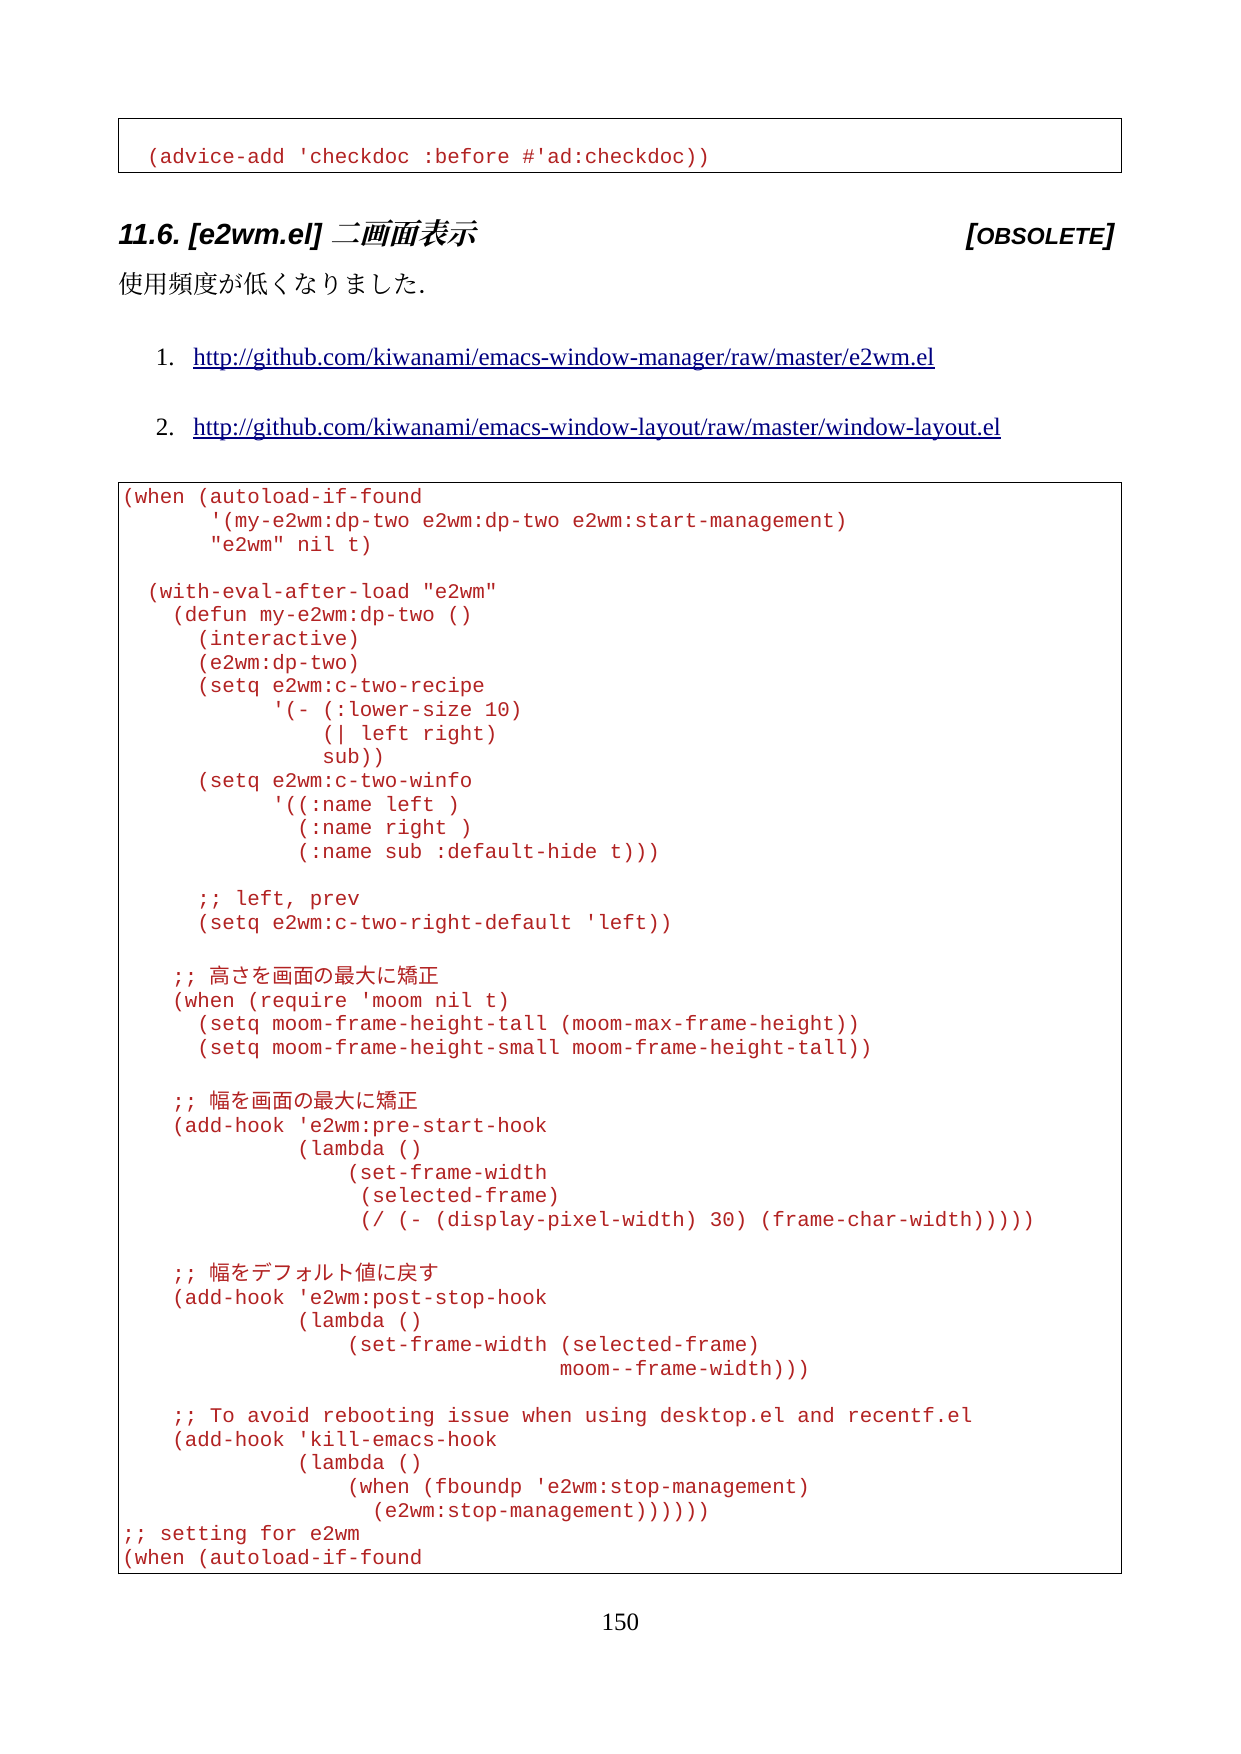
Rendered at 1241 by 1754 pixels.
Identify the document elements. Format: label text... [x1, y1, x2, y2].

text (selected-frame) [119, 1182, 1121, 1205]
text (advice-add 'checkdoc :before #'ad:checkdoc)) [119, 142, 1121, 172]
text ;; 幅を画面の最大に矯正 [119, 1080, 1121, 1111]
text (| left right) [119, 719, 1121, 742]
text (setq moom-frame-height-small moom-frame-height-tall)) [119, 1033, 1121, 1057]
text ;; 幅をデフォルト値に戻す [119, 1252, 1121, 1283]
text ;; To avoid rebooting issue when using desktop.el and recentf.el [119, 1401, 1121, 1425]
text (add-hook 'e2wm:pre-start-hook [119, 1111, 1121, 1134]
text (setq e2wm:c-two-recipe [119, 671, 1121, 695]
text (interactive) [119, 624, 1121, 648]
text "e2wm" nil t) [119, 529, 1121, 553]
text (e2wm:dp-two) [119, 648, 1121, 671]
text (lambda () [119, 1448, 1121, 1472]
text ;; 高さを画面の最大に矯正 [119, 955, 1121, 986]
text (when (require 'moom nil t) [119, 986, 1121, 1009]
text sub)) [119, 742, 1121, 766]
text 使用頻度が低くなりました． [118, 265, 1122, 330]
text (lambda () [119, 1307, 1121, 1330]
text (set-frame-width (selected-frame) [119, 1330, 1121, 1354]
text '(- (:lower-size 10) [119, 695, 1121, 719]
text ;; setting for e2wm [119, 1519, 1121, 1543]
text (setq e2wm:c-two-winfo [119, 766, 1121, 790]
text (setq e2wm:c-two-right-default 'left)) [119, 908, 1121, 932]
text (when (autoload-if-found [119, 483, 1121, 506]
text moom--frame-width))) [119, 1354, 1121, 1377]
text (set-frame-width [119, 1158, 1121, 1182]
text (when (autoload-if-found [119, 1543, 1121, 1573]
text (:name sub :default-hide t))) [119, 837, 1121, 861]
text ;; left, prev [119, 884, 1121, 908]
text (:name right ) [119, 813, 1121, 837]
text '((:name left ) [119, 790, 1121, 813]
text (add-hook 'kill-emacs-hook [119, 1425, 1121, 1448]
text (lambda () [119, 1134, 1121, 1158]
text (e2wm:stop-management)))))) [119, 1496, 1121, 1519]
text (setq moom-frame-height-tall (moom-max-frame-height)) [119, 1009, 1121, 1033]
text '(my-e2wm:dp-two e2wm:dp-two e2wm:start-management) [119, 506, 1121, 529]
text (add-hook 'e2wm:post-stop-hook [119, 1283, 1121, 1307]
text (when (fboundp 'e2wm:stop-management) [119, 1472, 1121, 1496]
text (/ (- (display-pixel-width) 30) (frame-char-width))))) [119, 1205, 1121, 1229]
subtitle [e2wm.el] 二画面表示 [obsolete] [118, 211, 1122, 253]
text (with-eval-after-load "e2wm" [119, 577, 1121, 601]
list http://github.com/kiwanami/emacs-window-manager/raw/master/e2wm.el [156, 342, 1122, 400]
text (defun my-e2wm:dp-two () [119, 601, 1121, 624]
list http://github.com/kiwanami/emacs-window-layout/raw/master/window-layout.el [156, 412, 1122, 470]
